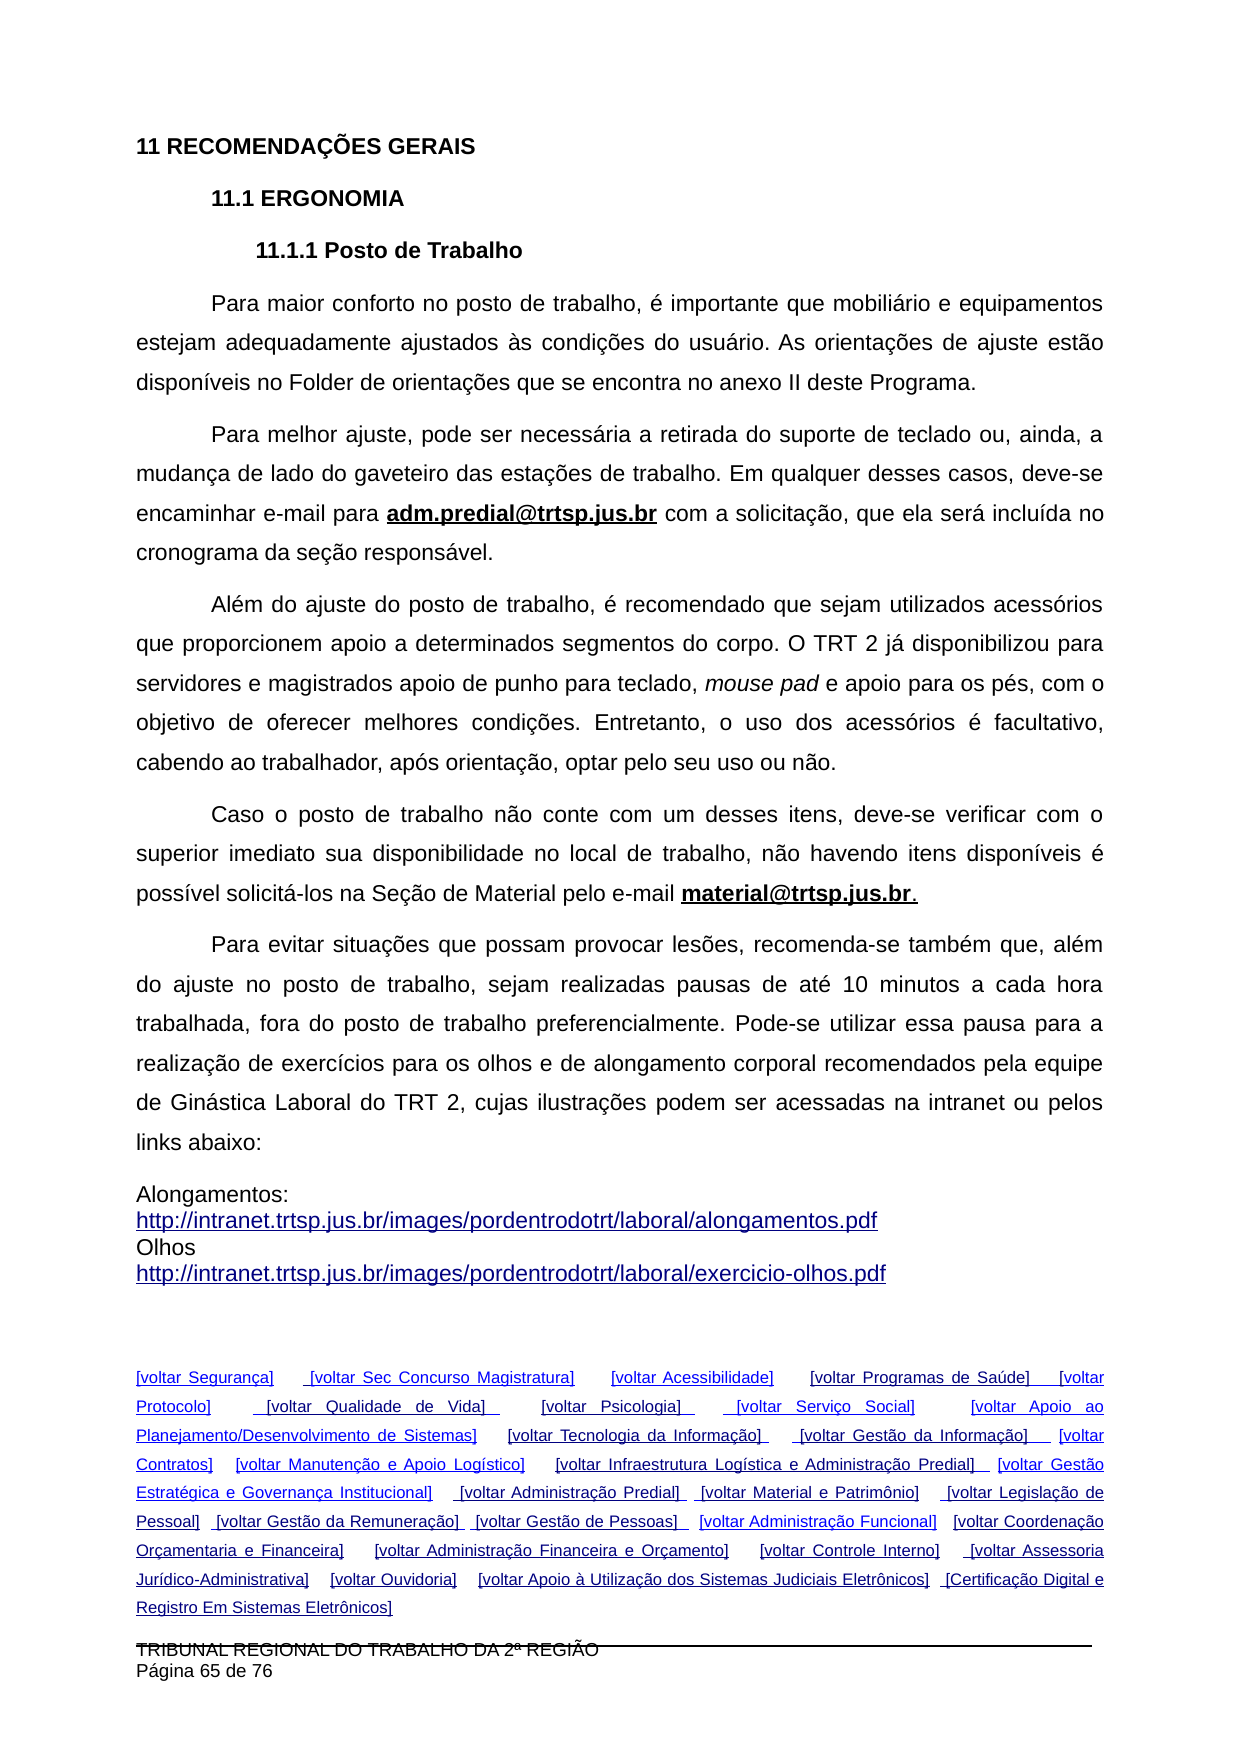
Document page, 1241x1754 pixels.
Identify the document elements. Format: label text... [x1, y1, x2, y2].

text Olhos [136, 1233, 1104, 1260]
text Para evitar situações que possam provocar lesões, recomenda-se também que, além do ajuste no posto de trabalho, sejam realizadas pausas de até 10 minutos a cada hora trabalhada, fora do posto de trabalho preferencialmente. Pode-se utilizar essa pausa para a realização de exercícios para os olhos e de alongamento corporal recomendados pela equipe de Ginástica Laboral do TRT 2, cujas ilustrações podem ser acessadas na intranet ou pelos links abaixo: [136, 931, 1104, 1155]
text 11.1 ERGONOMIA [136, 185, 1104, 211]
text http://intranet.trtsp.jus.br/images/pordentrodotrt/laboral/exercicio-olhos.pdf [136, 1260, 1104, 1286]
text Para melhor ajuste, pode ser necessária a retirada do suporte de teclado ou, ainda, a mudança de lado do gaveteiro das estações de trabalho. Em qualquer desses casos, deve-se encaminhar e-mail para adm.predial@trtsp.jus.br com a solicitação, que ela será incluída no cronograma da seção responsável. [136, 421, 1104, 565]
text Caso o posto de trabalho não conte com um desses itens, deve-se verificar com o superior imediato sua disponibilidade no local de trabalho, não havendo itens disponíveis é possível solicitá-los na Seção de Material pelo e-mail material@trtsp.jus.br. [136, 801, 1104, 906]
text Para maior conforto no posto de trabalho, é importante que mobiliário e equipamentos estejam adequadamente ajustados às condições do usuário. As orientações de ajuste estão disponíveis no Folder de orientações que se encontra no anexo II deste Programa. [136, 290, 1104, 395]
text 11 RECOMENDAÇÕES GERAIS [136, 133, 1104, 159]
text 11.1.1 Posto de Trabalho [136, 237, 1104, 263]
text [voltar Segurança] [voltar Sec Concurso Magistratura] [voltar Acessibilidade] [voltar Programas de Saúde] [voltar Protocolo] [voltar Qualidade de Vida] [voltar Psicologia] [voltar Serviço Social] [voltar Apoio ao Planejamento/Desenvolvimento de Sistemas] [voltar Tecnologia da Informação] [voltar Gestão da Informação] [voltar Contratos] [voltar Manutenção e Apoio Logístico] [voltar Infraestrutura Logística e Administração Predial] [voltar Gestão Estratégica e Governança Institucional] [voltar Administração Predial] [voltar Material e Patrimônio] [voltar Legislação de Pessoal] [voltar Gestão da Remuneração] [voltar Gestão de Pessoas] [voltar Administração Funcional] [voltar Coordenação Orçamentaria e Financeira] [voltar Administração Financeira e Orçamento] [voltar Controle Interno] [voltar Assessoria Jurídico-Administrativa] [voltar Ouvidoria] [voltar Apoio à Utilização dos Sistemas Judiciais Eletrônicos] [Certificação Digital e Registro Em Sistemas Eletrônicos] [136, 1368, 1104, 1617]
text Além do ajuste do posto de trabalho, é recomendado que sejam utilizados acessórios que proporcionem apoio a determinados segmentos do corpo. O TRT 2 já disponibilizou para servidores e magistrados apoio de punho para teclado, mouse pad e apoio para os pés, com o objetivo de oferecer melhores condições. Entretanto, o uso dos acessórios é facultativo, cabendo ao trabalhador, após orientação, optar pelo seu uso ou não. [136, 591, 1104, 775]
text Alongamentos: [136, 1181, 1104, 1207]
text http://intranet.trtsp.jus.br/images/pordentrodotrt/laboral/alongamentos.pdf [136, 1207, 1104, 1233]
